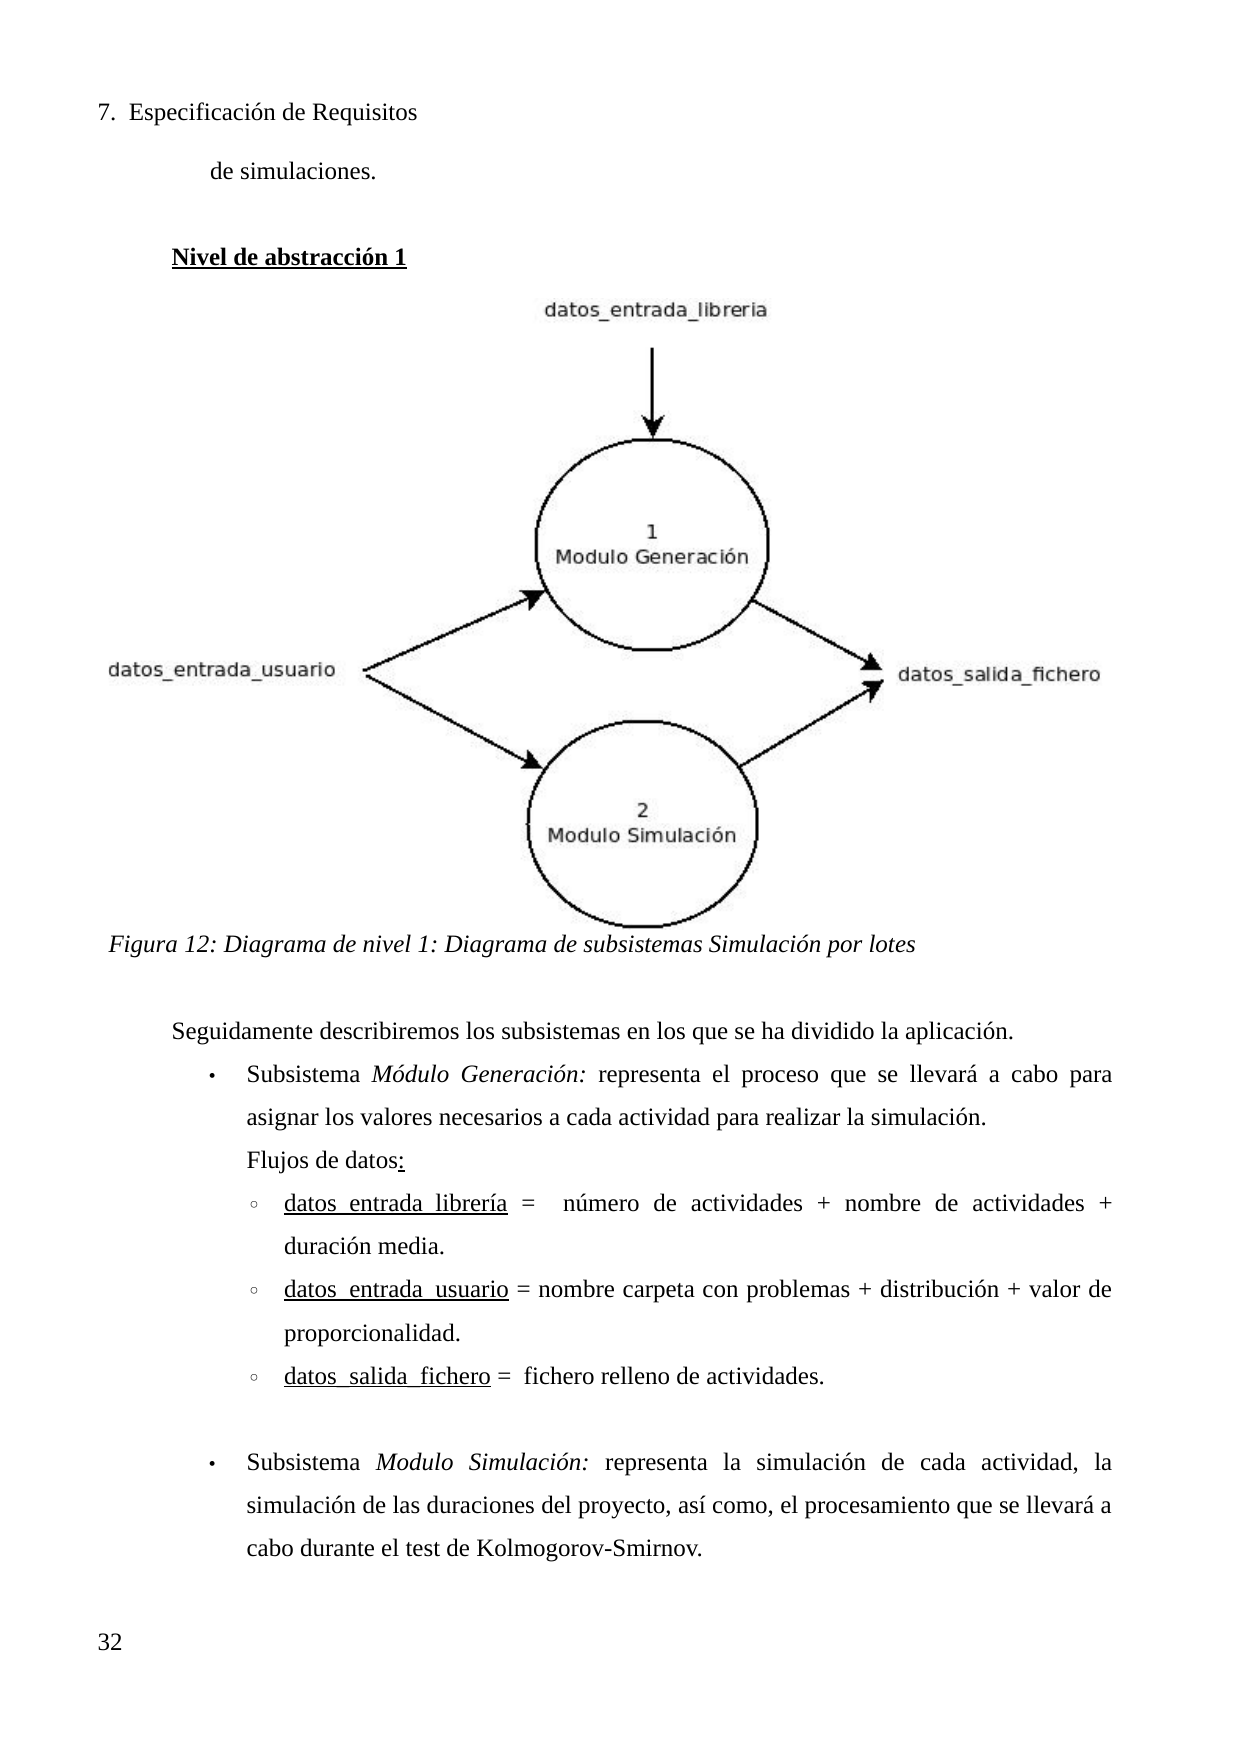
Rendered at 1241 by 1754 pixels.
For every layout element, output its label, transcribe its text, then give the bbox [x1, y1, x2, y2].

list datos_entrada_usuario = nombre carpeta con problemas + distribución + valor de proporcionalidad. [246, 1274, 1113, 1346]
text Figura 12: Diagrama de nivel 1: Diagrama de subsistemas Simulación por lotes [108, 930, 1102, 958]
list Flujos de datos: [209, 1145, 1113, 1174]
list Subsistema Modulo Simulación: representa la simulación de cada actividad, la simulación de las duraciones del proyecto, así como, el procesamiento que se llevará a cabo durante el test de Kolmogorov-Smirnov. [209, 1447, 1113, 1562]
list datos_entrada_librería = número de actividades + nombre de actividades + duración media. [246, 1188, 1113, 1260]
list Subsistema Módulo Generación: representa el proceso que se llevará a cabo para asignar los valores necesarios a cada actividad para realizar la simulación. [209, 1059, 1113, 1131]
picture [108, 298, 1103, 930]
text Nivel de abstracción 1 [97, 242, 1113, 271]
list datos_salida_fichero = fichero relleno de actividades. [246, 1361, 1113, 1389]
list de simulaciones. [172, 156, 1113, 185]
text Seguidamente describiremos los subsistemas en los que se ha dividido la aplicación. [97, 1016, 1113, 1044]
